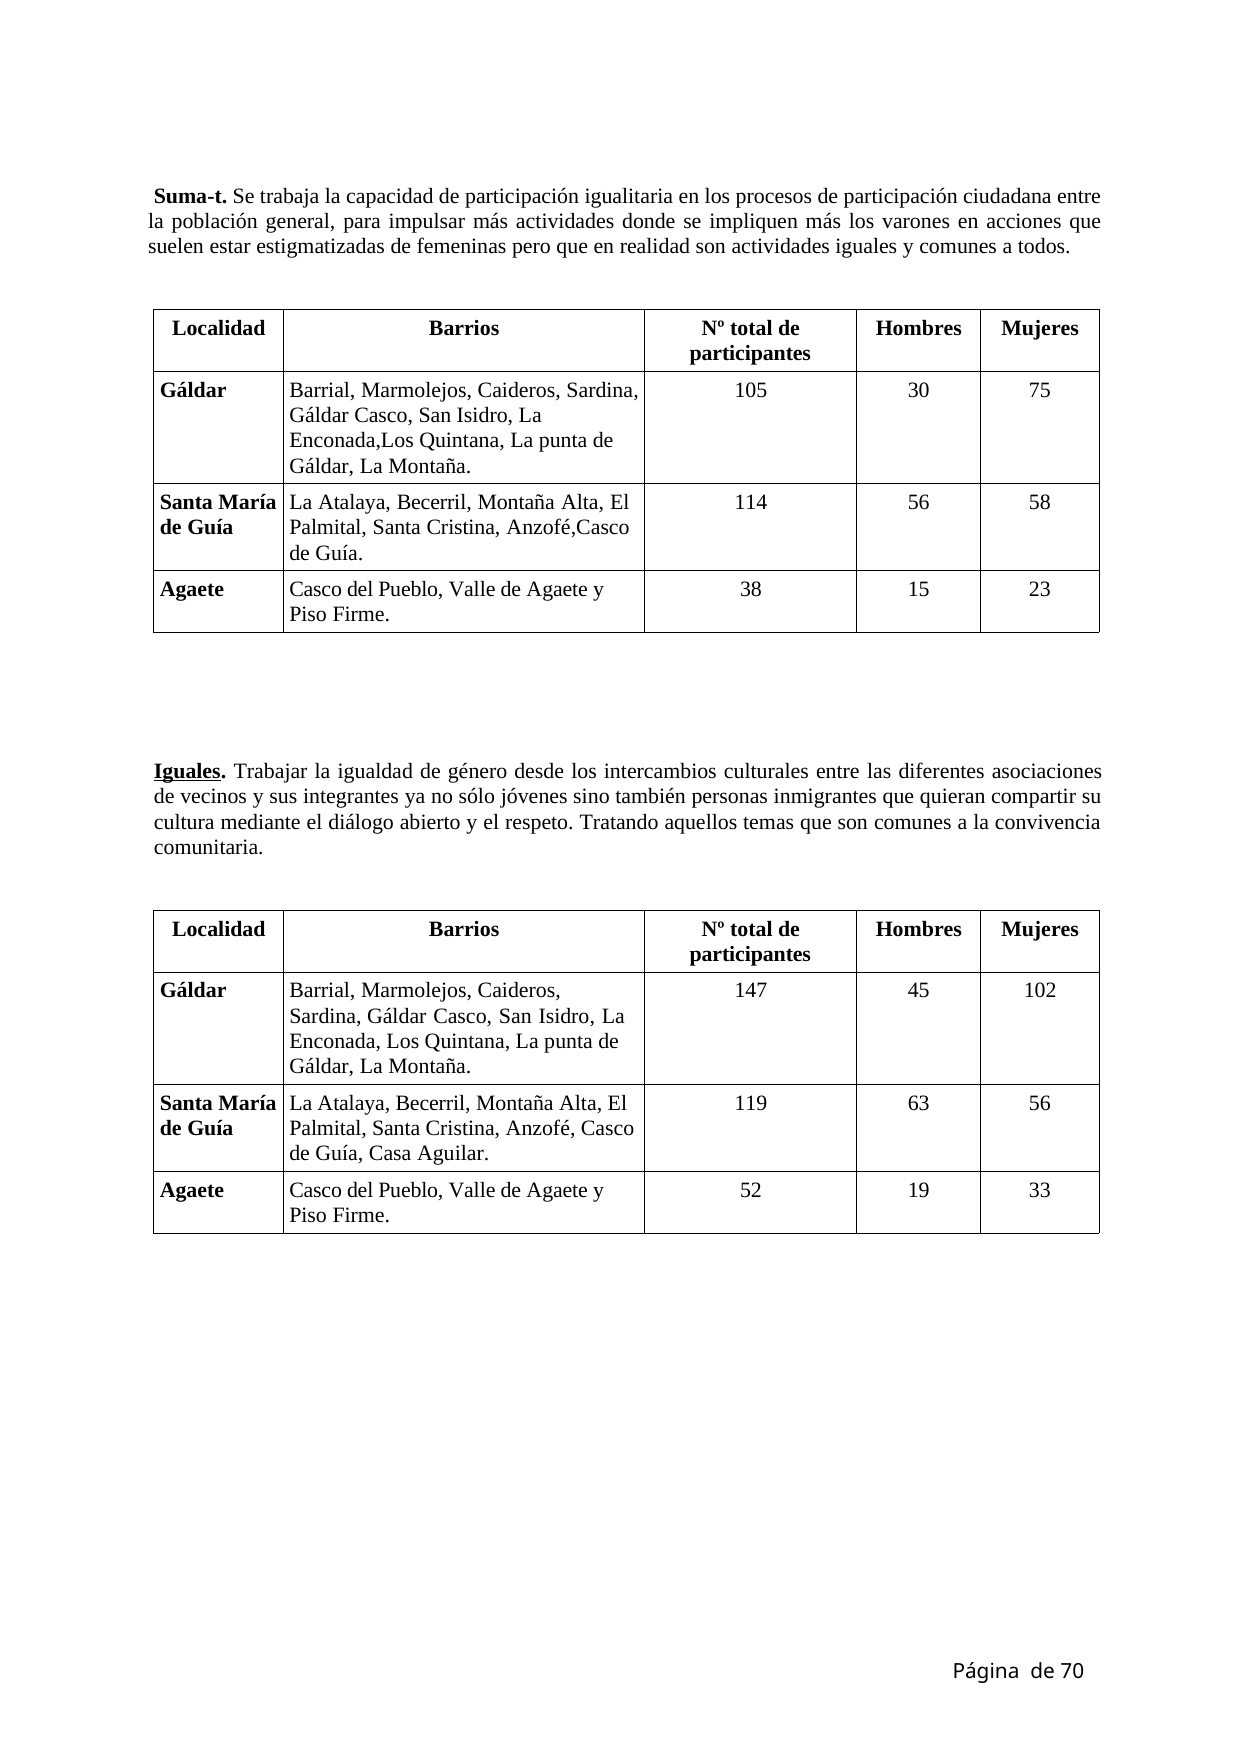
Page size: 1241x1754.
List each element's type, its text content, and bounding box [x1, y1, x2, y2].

table_cell Santa María de Guía [154, 484, 283, 570]
table_cell 23 [981, 571, 1099, 632]
table_cell 56 [981, 1085, 1099, 1171]
table_header Nº total de participantes [645, 310, 856, 371]
table_cell 52 [645, 1172, 856, 1233]
table_cell Gáldar [154, 973, 283, 1084]
text Iguales. Trabajar la igualdad de género desde los intercambios culturales entre las diferentes asociaciones de vecinos y sus integrantes ya no sólo jóvenes sino también personas inmigrantes que quieran compartir su cultura mediante el diálogo abierto y el respeto. Tratando aquellos temas que son comunes a la convivencia comunitaria. [154, 758, 1103, 859]
table_cell 114 [645, 484, 856, 570]
table_cell Barrial, Marmolejos, Caideros, Sardina, Gáldar Casco, San Isidro, La Enconada,Los Quintana, La punta de Gáldar, La Montaña. [284, 372, 644, 483]
table_header Localidad [154, 310, 283, 371]
table_cell Casco del Pueblo, Valle de Agaete y Piso Firme. [284, 571, 644, 632]
table_cell 56 [857, 484, 980, 570]
table_cell 147 [645, 973, 856, 1084]
table_cell 33 [981, 1172, 1099, 1233]
table_header Hombres [857, 911, 980, 971]
table_cell Gáldar [154, 372, 283, 483]
table_cell 102 [981, 973, 1099, 1084]
table_cell 45 [857, 973, 980, 1084]
table_header Barrios [284, 911, 644, 971]
table_header Barrios [284, 310, 644, 371]
table_cell 105 [645, 372, 856, 483]
table_header Mujeres [981, 911, 1099, 971]
table_cell Casco del Pueblo, Valle de Agaete y Piso Firme. [284, 1172, 644, 1233]
table_cell 38 [645, 571, 856, 632]
table_cell La Atalaya, Becerril, Montaña Alta, El Palmital, Santa Cristina, Anzofé,Casco de Guía. [284, 484, 644, 570]
table_cell 63 [857, 1085, 980, 1171]
table_header Mujeres [981, 310, 1099, 371]
table_cell 58 [981, 484, 1099, 570]
table_cell La Atalaya, Becerril, Montaña Alta, El Palmital, Santa Cristina, Anzofé, Casco de Guía, Casa Aguilar. [284, 1085, 644, 1171]
table_cell 15 [857, 571, 980, 632]
table_cell Barrial, Marmolejos, Caideros, Sardina, Gáldar Casco, San Isidro, La Enconada, Los Quintana, La punta de Gáldar, La Montaña. [284, 973, 644, 1084]
table_cell 119 [645, 1085, 856, 1171]
text Suma-t. Se trabaja la capacidad de participación igualitaria en los procesos de participación ciudadana entre la población general, para impulsar más actividades donde se impliquen más los varones en acciones que suelen estar estigmatizadas de femeninas pero que en realidad son actividades iguales y comunes a todos. [148, 183, 1103, 258]
table_cell 75 [981, 372, 1099, 483]
table_header Localidad [154, 911, 283, 971]
table_cell Agaete [154, 1172, 283, 1233]
table_cell Agaete [154, 571, 283, 632]
table_header Nº total de participantes [645, 911, 856, 971]
table_header Hombres [857, 310, 980, 371]
table_cell 19 [857, 1172, 980, 1233]
table_cell 30 [857, 372, 980, 483]
table_cell Santa María de Guía [154, 1085, 283, 1171]
